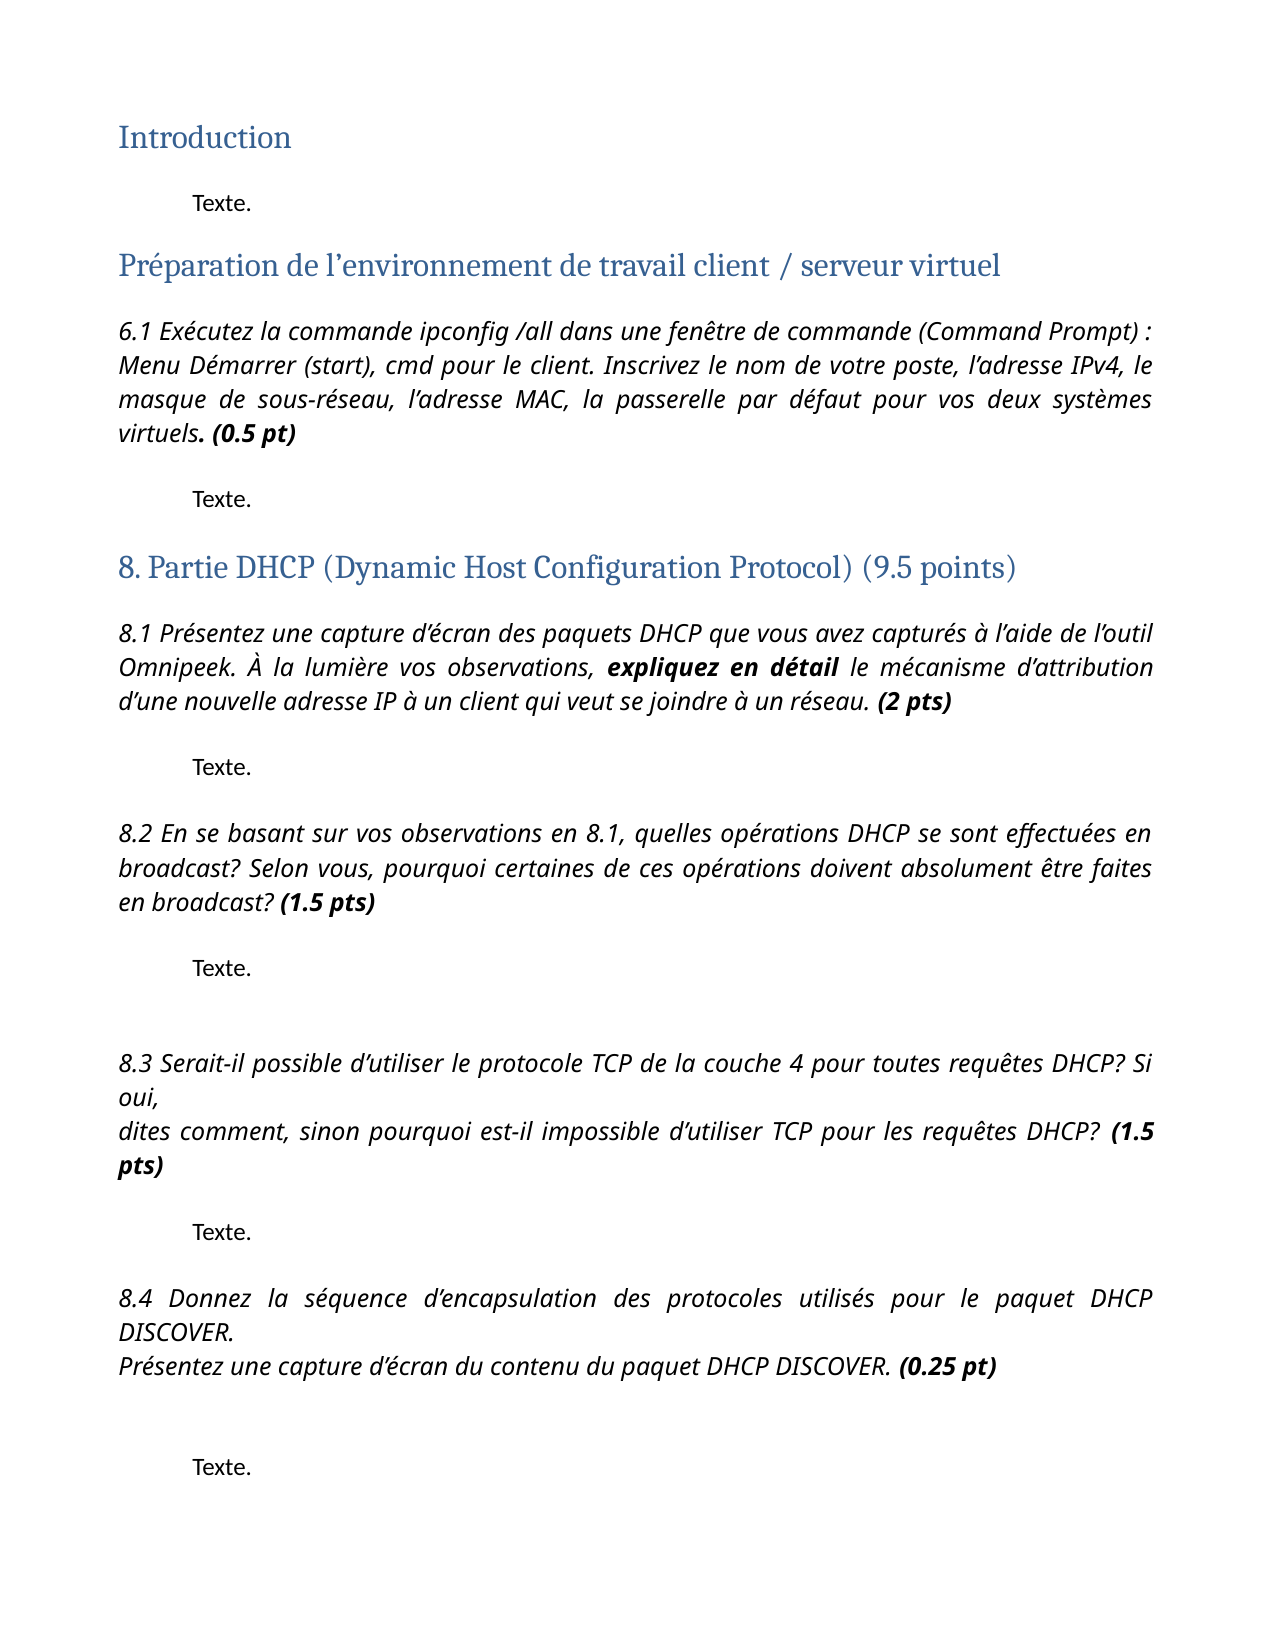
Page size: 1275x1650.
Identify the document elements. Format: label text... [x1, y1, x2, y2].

text 8. Partie DHCP (Dynamic Host Configuration Protocol) (9.5 points) [118, 548, 1157, 587]
text 8.2 En se basant sur vos observations en 8.1, quelles opérations DHCP se sont effectuées en broadcast? Selon vous, pourquoi certaines de ces opérations doivent absolument être faites en broadcast?​ (1.5 pts) [118, 816, 1157, 918]
text 6.1 Exécutez la commande ipconfig /all dans une fenêtre de commande (Command Prompt) : Menu Démarrer (start), cmd pour le client. Inscrivez le nom de votre poste, l’adresse IPv4, le masque de sous-réseau, l’adresse MAC, la passerelle par défaut pour vos deux systèmes virtuels. (0.5 pt) [118, 313, 1157, 449]
text Texte. [118, 1216, 1157, 1247]
text Texte. [118, 484, 1157, 514]
text 8.4 Donnez la séquence d’encapsulation des protocoles utilisés pour le paquet DHCP DISCOVER. Présentez une capture d’écran du contenu du paquet DHCP DISCOVER. ​(0.25 pt) [118, 1281, 1157, 1383]
text 8.3 Serait-il possible d’utiliser le protocole TCP de la couche 4 pour toutes requêtes DHCP? Si oui, dites comment, sinon pourquoi est-il impossible d’utiliser TCP pour les requêtes DHCP? ​(1.5 pts) [118, 1046, 1157, 1182]
text Introduction [118, 118, 1157, 156]
text Préparation de l’environnement de travail client / serveur virtuel [118, 246, 1157, 284]
text Texte. [118, 952, 1157, 983]
text Texte. [118, 1451, 1157, 1481]
text 8.1 Présentez une capture d’écran des paquets DHCP que vous avez capturés à l’aide de l’outil Omnipeek. À la lumière vos observations, ​expliquez en détail le mécanisme d’attribution d’une nouvelle adresse IP à un client qui veut se joindre à un réseau. ​(2 pts) [118, 615, 1157, 717]
text Texte. [118, 187, 1157, 217]
text Texte. [118, 752, 1157, 782]
